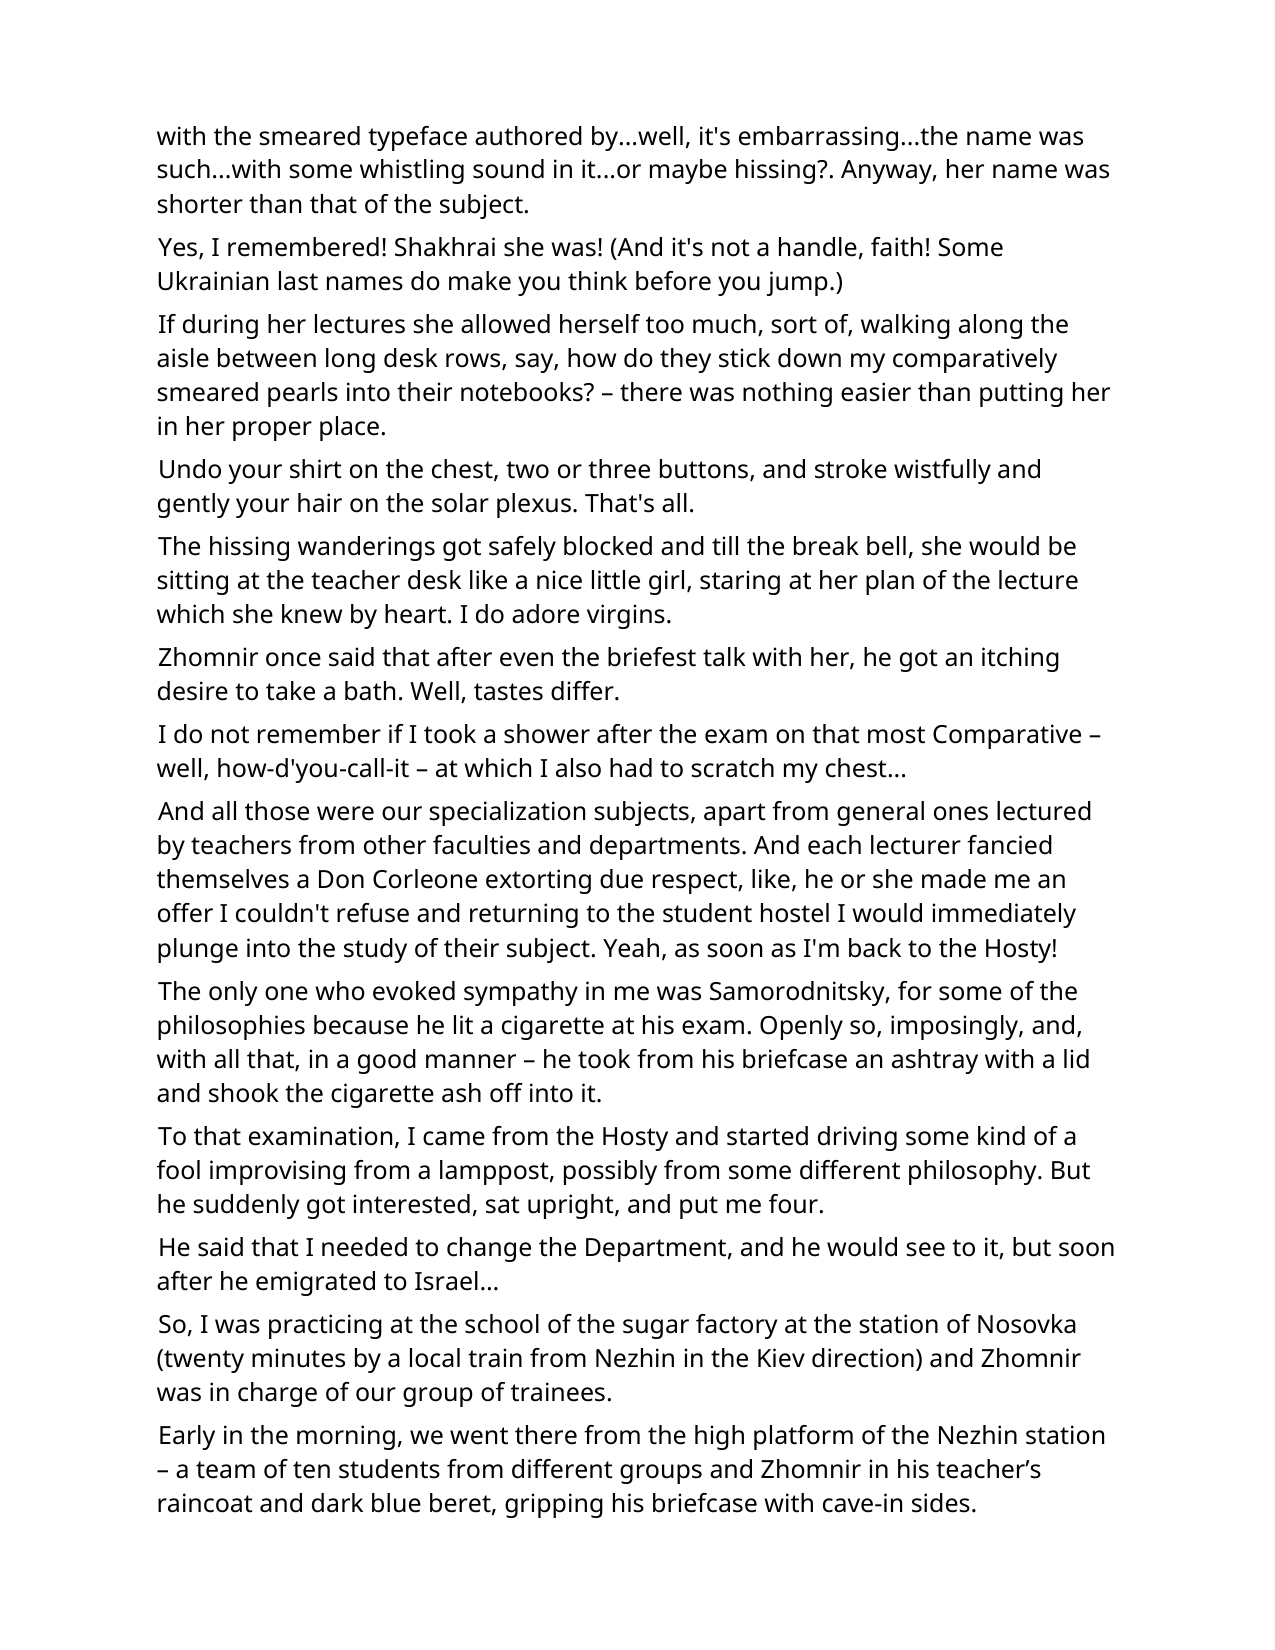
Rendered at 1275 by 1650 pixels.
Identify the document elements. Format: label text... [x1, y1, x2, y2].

text The hissing wanderings got safely blocked and till the break bell, she would be sitting at the teacher desk like a nice little girl, staring at her plan of the lecture which she knew by heart. I do adore virgins. [156, 529, 1118, 631]
text I do not remember if I took a shower after the exam on that most Comparative – well, how-d'you-call-it – at which I also had to scratch my chest... [156, 717, 1118, 785]
text He said that I needed to change the Department, and he would see to it, but soon after he emigrated to Israel… [156, 1229, 1118, 1298]
text Undo your shirt on the chest, two or three buttons, and stroke wistfully and gently your hair on the solar plexus. That's all. [156, 452, 1118, 520]
text And all those were our specialization subjects, apart from general ones lectured by teachers from other faculties and departments. And each lecturer fancied themselves a Don Corleone extorting due respect, like, he or she made me an offer I couldn't refuse and returning to the student hostel I would immediately plunge into the study of their subject. Yeah, as soon as I'm back to the Hosty! [156, 794, 1118, 964]
text Zhomnir once said that after even the briefest talk with her, he got an itching desire to take a bath. Well, tastes differ. [156, 640, 1118, 708]
text Early in the morning, we went there from the high platform of the Nezhin station – a team of ten students from different groups and Zhomnir in his teacher’s raincoat and dark blue beret, gripping his briefcase with cave-in sides. [156, 1418, 1118, 1520]
text The only one who evoked sympathy in me was Samorodnitsky, for some of the philosophies because he lit a cigarette at his exam. Openly so, imposingly, and, with all that, in a good manner – he took from his briefcase an ashtray with a lid and shook the cigarette ash off into it. [156, 973, 1118, 1109]
text with the smeared typeface authored by...well, it's embarrassing...the name was such...with some whistling sound in it...or maybe hissing?. Anyway, her name was shorter than that of the subject. [156, 118, 1118, 220]
text Yes, I remembered! Shakhrai she was! (And it's not a handle, faith! Some Ukrainian last names do make you think before you jump.) [156, 229, 1118, 297]
text So, I was practicing at the school of the sugar factory at the station of Nosovka (twenty minutes by a local train from Nezhin in the Kiev direction) and Zhomnir was in charge of our group of trainees. [156, 1307, 1118, 1409]
text To that examination, I came from the Hosty and started driving some kind of a fool improvising from a lamppost, possibly from some different philosophy. But he suddenly got interested, sat upright, and put me four. [156, 1118, 1118, 1221]
text If during her lectures she allowed herself too much, sort of, walking along the aisle between long desk rows, say, how do they stick down my comparatively smeared pearls into their notebooks? – there was nothing easier than putting her in her proper place. [156, 306, 1118, 443]
